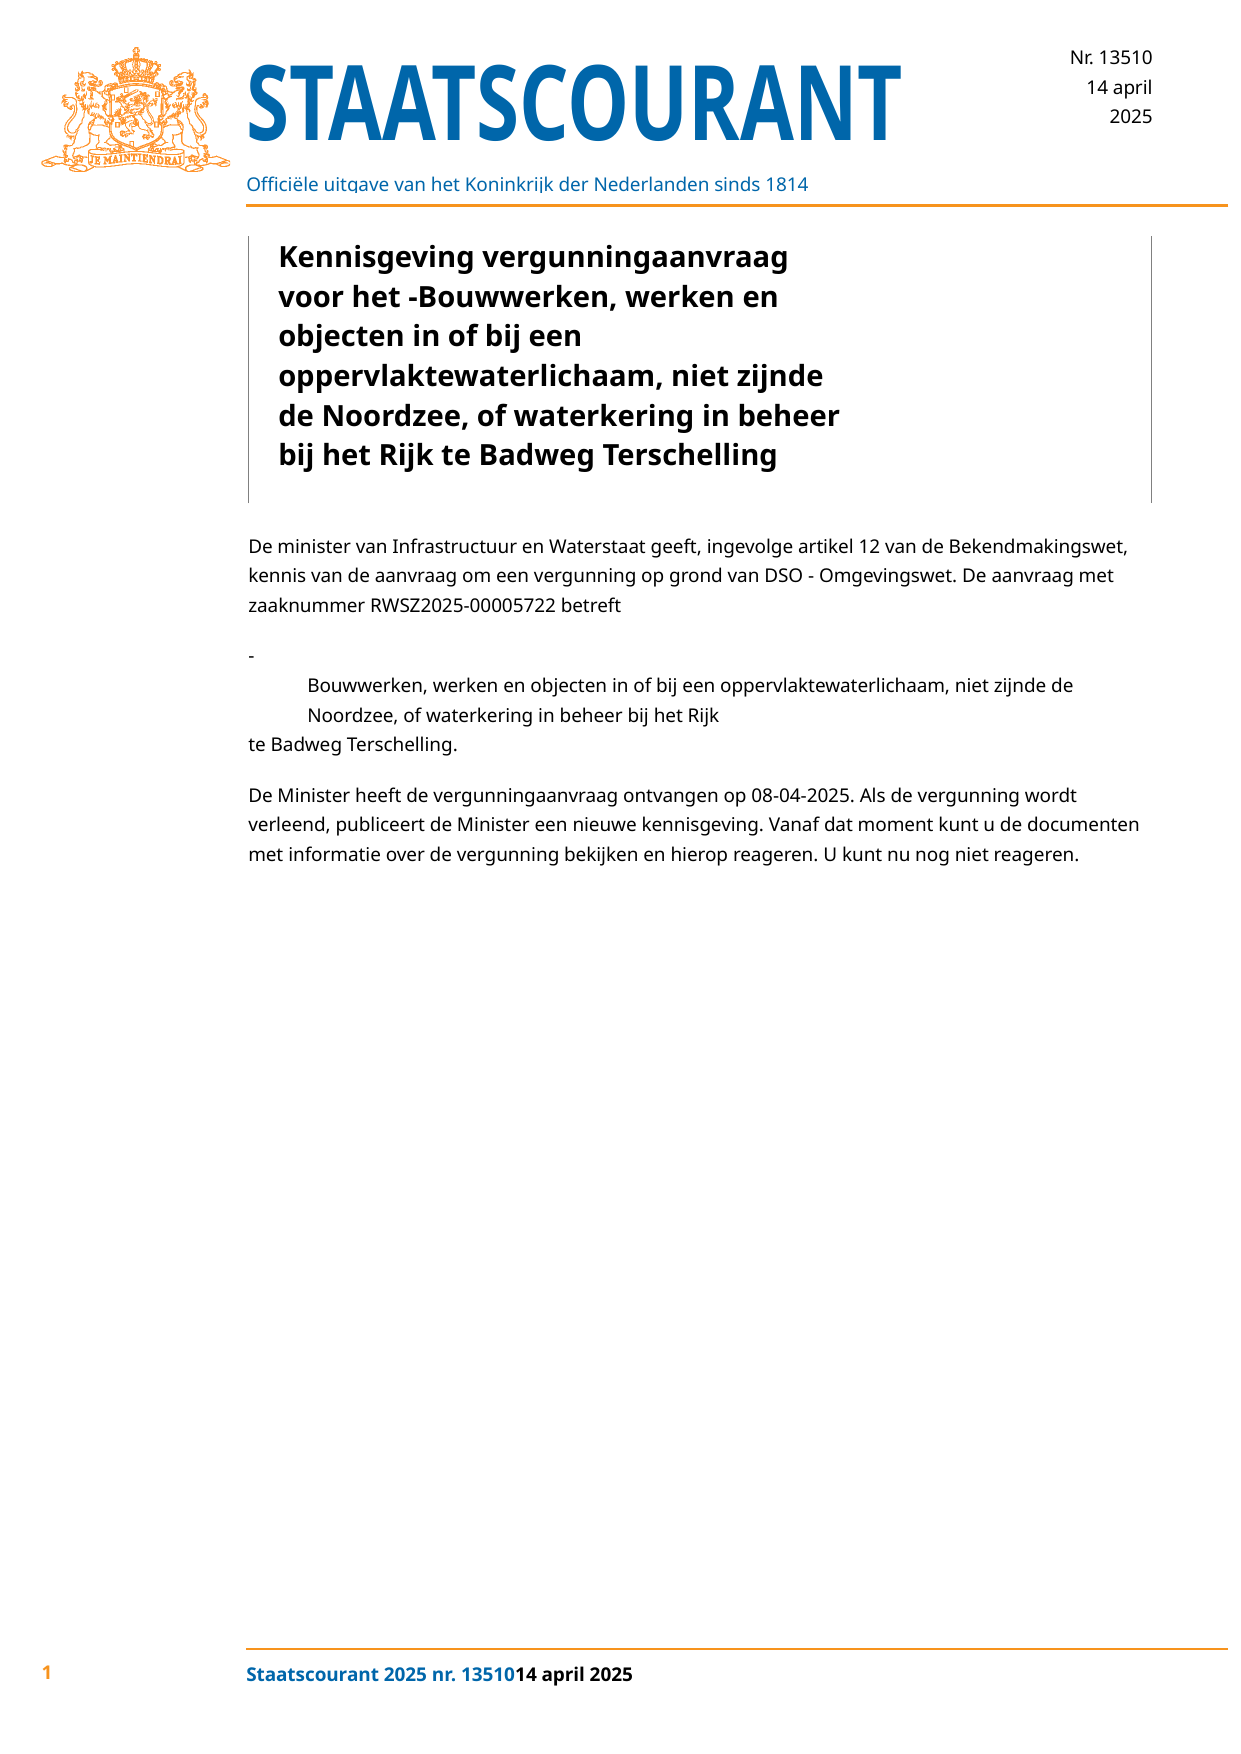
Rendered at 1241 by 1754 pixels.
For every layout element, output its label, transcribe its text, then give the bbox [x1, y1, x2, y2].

table_header [1090, 236, 1151, 413]
picture [41, 47, 231, 172]
table_header Kennisgeving vergunningaanvraag voor het -Bouwwerken, werken en objecten in of bij een oppervlaktewaterlichaam, niet zijnde de Noordzee, of waterkering in beheer bij het Rijk te Badweg Terschelling [249, 236, 850, 503]
table_header [850, 414, 1151, 503]
picture [912, 236, 1090, 414]
text te Badweg Terschelling. [248, 731, 1152, 757]
text De minister van Infrastructuur en Waterstaat geeft, ingevolge artikel 12 van de Bekendmakingswet, kennis van de aanvraag om een vergunning op grond van DSO - Omgevingswet. De aanvraag met zaaknummer RWSZ2025-00005722 betreft [248, 533, 1152, 618]
text De Minister heeft de vergunningaanvraag ontvangen op 08-04-2025. Als de vergunning wordt verleend, publiceert de Minister een nieuwe kennisgeving. Vanaf dat moment kunt u de documenten met informatie over de vergunning bekijken en hierop reageren. U kunt nu nog niet reageren. [248, 782, 1152, 867]
list Bouwwerken, werken en objecten in of bij een oppervlaktewaterlichaam, niet zijnde de Noordzee, of waterkering in beheer bij het Rijk [248, 672, 1152, 727]
table_header [850, 236, 912, 413]
